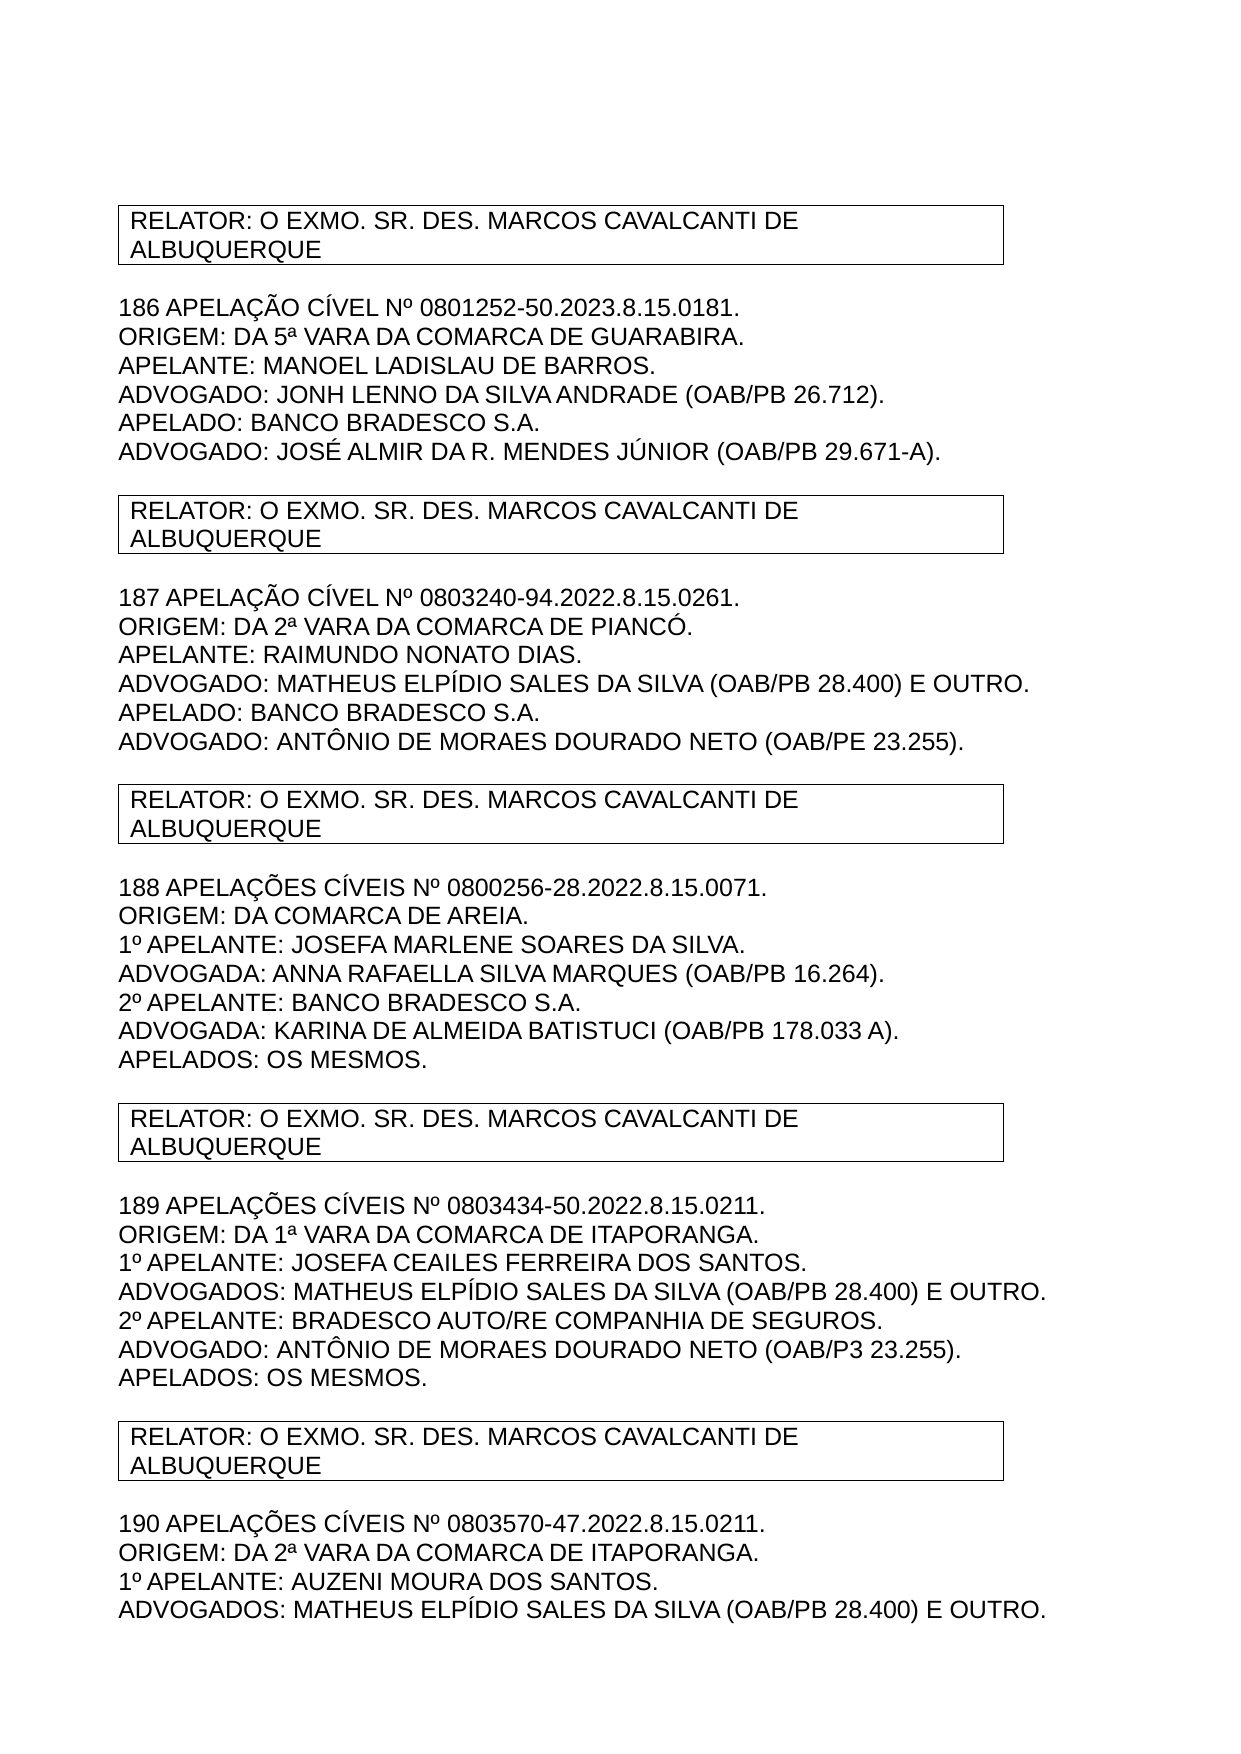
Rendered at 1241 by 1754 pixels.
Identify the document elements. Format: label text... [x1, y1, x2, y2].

text APELADO: BANCO BRADESCO S.A. [118, 698, 1122, 727]
text ORIGEM: DA 1ª VARA DA COMARCA DE ITAPORANGA. [118, 1220, 1122, 1248]
text APELANTE: RAIMUNDO NONATO DIAS. [118, 641, 1122, 669]
text 2º APELANTE: BRADESCO AUTO/RE COMPANHIA DE SEGUROS. [118, 1306, 1122, 1335]
text 1º APELANTE: JOSEFA CEAILES FERREIRA DOS SANTOS. [118, 1248, 1122, 1277]
text ORIGEM: DA 2ª VARA DA COMARCA DE ITAPORANGA. [118, 1538, 1122, 1567]
table_header RELATOR: O EXMO. SR. DES. MARCOS CAVALCANTI DE ALBUQUERQUE [119, 206, 1003, 264]
text 188 APELAÇÕES CÍVEIS Nº 0800256-28.2022.8.15.0071. [118, 873, 1122, 901]
table_header RELATOR: O EXMO. SR. DES. MARCOS CAVALCANTI DE ALBUQUERQUE [119, 785, 1003, 843]
text ORIGEM: DA 2ª VARA DA COMARCA DE PIANCÓ. [118, 612, 1122, 641]
text ADVOGADO: MATHEUS ELPÍDIO SALES DA SILVA (OAB/PB 28.400) E OUTRO. [118, 669, 1122, 698]
text APELADOS: OS MESMOS. [118, 1045, 1122, 1074]
text ADVOGADOS: MATHEUS ELPÍDIO SALES DA SILVA (OAB/PB 28.400) E OUTRO. [118, 1277, 1122, 1306]
text 189 APELAÇÕES CÍVEIS Nº 0803434-50.2022.8.15.0211. [118, 1191, 1122, 1220]
text 1º APELANTE: AUZENI MOURA DOS SANTOS. [118, 1567, 1122, 1596]
text 186 APELAÇÃO CÍVEL Nº 0801252-50.2023.8.15.0181. [118, 293, 1122, 322]
text APELADO: BANCO BRADESCO S.A. [118, 408, 1122, 437]
text APELANTE: MANOEL LADISLAU DE BARROS. [118, 351, 1122, 380]
text ADVOGADA: ANNA RAFAELLA SILVA MARQUES (OAB/PB 16.264). [118, 959, 1122, 988]
table_header RELATOR: O EXMO. SR. DES. MARCOS CAVALCANTI DE ALBUQUERQUE [119, 1422, 1003, 1479]
text ADVOGADO: ANTÔNIO DE MORAES DOURADO NETO (OAB/PE 23.255). [118, 727, 1122, 756]
text ADVOGADO: JONH LENNO DA SILVA ANDRADE (OAB/PB 26.712). [118, 380, 1122, 408]
text ORIGEM: DA COMARCA DE AREIA. [118, 901, 1122, 930]
text ADVOGADO: JOSÉ ALMIR DA R. MENDES JÚNIOR (OAB/PB 29.671-A). [118, 437, 1122, 466]
text ADVOGADOS: MATHEUS ELPÍDIO SALES DA SILVA (OAB/PB 28.400) E OUTRO. [118, 1596, 1122, 1624]
text ADVOGADA: KARINA DE ALMEIDA BATISTUCI (OAB/PB 178.033 A). [118, 1016, 1122, 1045]
text APELADOS: OS MESMOS. [118, 1363, 1122, 1392]
text 1º APELANTE: JOSEFA MARLENE SOARES DA SILVA. [118, 930, 1122, 959]
text 187 APELAÇÃO CÍVEL Nº 0803240-94.2022.8.15.0261. [118, 583, 1122, 612]
text 2º APELANTE: BANCO BRADESCO S.A. [118, 988, 1122, 1016]
table_header RELATOR: O EXMO. SR. DES. MARCOS CAVALCANTI DE ALBUQUERQUE [119, 496, 1003, 553]
text ADVOGADO: ANTÔNIO DE MORAES DOURADO NETO (OAB/P3 23.255). [118, 1335, 1122, 1363]
table_header RELATOR: O EXMO. SR. DES. MARCOS CAVALCANTI DE ALBUQUERQUE [119, 1104, 1003, 1161]
text 190 APELAÇÕES CÍVEIS Nº 0803570-47.2022.8.15.0211. [118, 1509, 1122, 1538]
text ORIGEM: DA 5ª VARA DA COMARCA DE GUARABIRA. [118, 322, 1122, 351]
